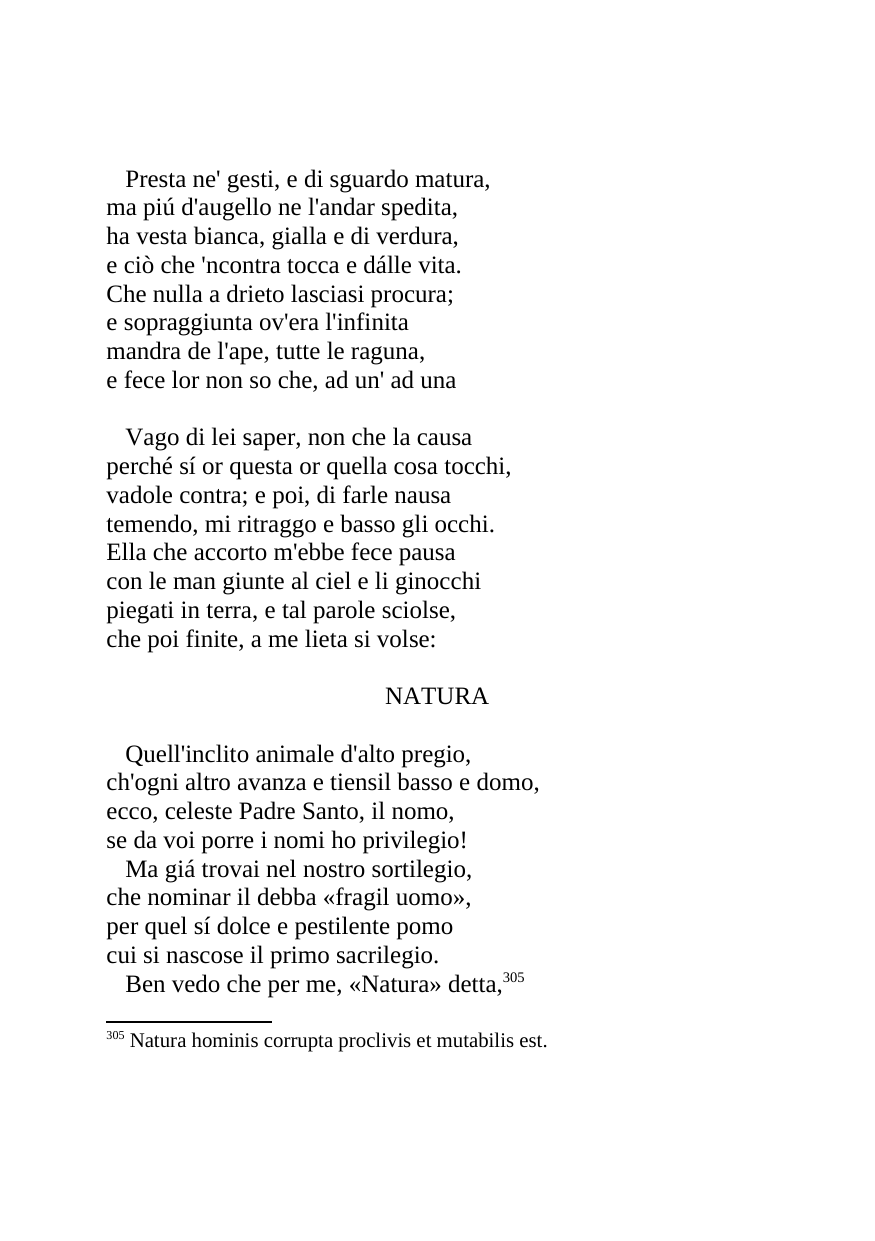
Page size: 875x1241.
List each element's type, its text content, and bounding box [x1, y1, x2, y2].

text temendo, mi ritraggo e basso gli occhi. [106, 509, 768, 537]
text e fece lor non so che, ad un' ad una [106, 365, 768, 394]
text piegati in terra, e tal parole sciolse, [106, 595, 768, 624]
text Che nulla a drieto lasciasi procura; [106, 279, 768, 307]
text per quel sí dolce e pestilente pomo [106, 911, 768, 940]
text ecco, celeste Padre Santo, il nomo, [106, 796, 768, 825]
text ch'ogni altro avanza e tiensil basso e domo, [106, 767, 768, 796]
text mandra de l'ape, tutte le raguna, [106, 336, 768, 365]
text Vago di lei saper, non che la causa [125, 422, 768, 451]
text vadole contra; e poi, di farle nausa [106, 480, 768, 509]
text NATURA [106, 681, 768, 710]
text e ciò che 'ncontra tocca e dálle vita. [106, 250, 768, 279]
text ha vesta bianca, gialla e di verdura, [106, 221, 768, 250]
text perché sí or questa or quella cosa tocchi, [106, 451, 768, 480]
text Ben vedo che per me, «Natura» detta, [125, 969, 768, 997]
text Quell'inclito animale d'alto pregio, [125, 739, 768, 767]
text Ma giá trovai nel nostro sortilegio, [125, 854, 768, 882]
text che nominar il debba «fragil uomo», [106, 882, 768, 911]
text con le man giunte al ciel e li ginocchi [106, 566, 768, 595]
text Ella che accorto m'ebbe fece pausa [106, 537, 768, 566]
text Presta ne' gesti, e di sguardo matura, [125, 164, 768, 192]
text se da voi porre i nomi ho privilegio! [106, 825, 768, 854]
text cui si nascose il primo sacrilegio. [106, 940, 768, 969]
text ma piú d'augello ne l'andar spedita, [106, 192, 768, 221]
text che poi finite, a me lieta si volse: [106, 624, 768, 652]
text e sopraggiunta ov'era l'infinita [106, 307, 768, 336]
text Natura hominis corrupta proclivis et mutabilis est. [106, 1028, 768, 1052]
